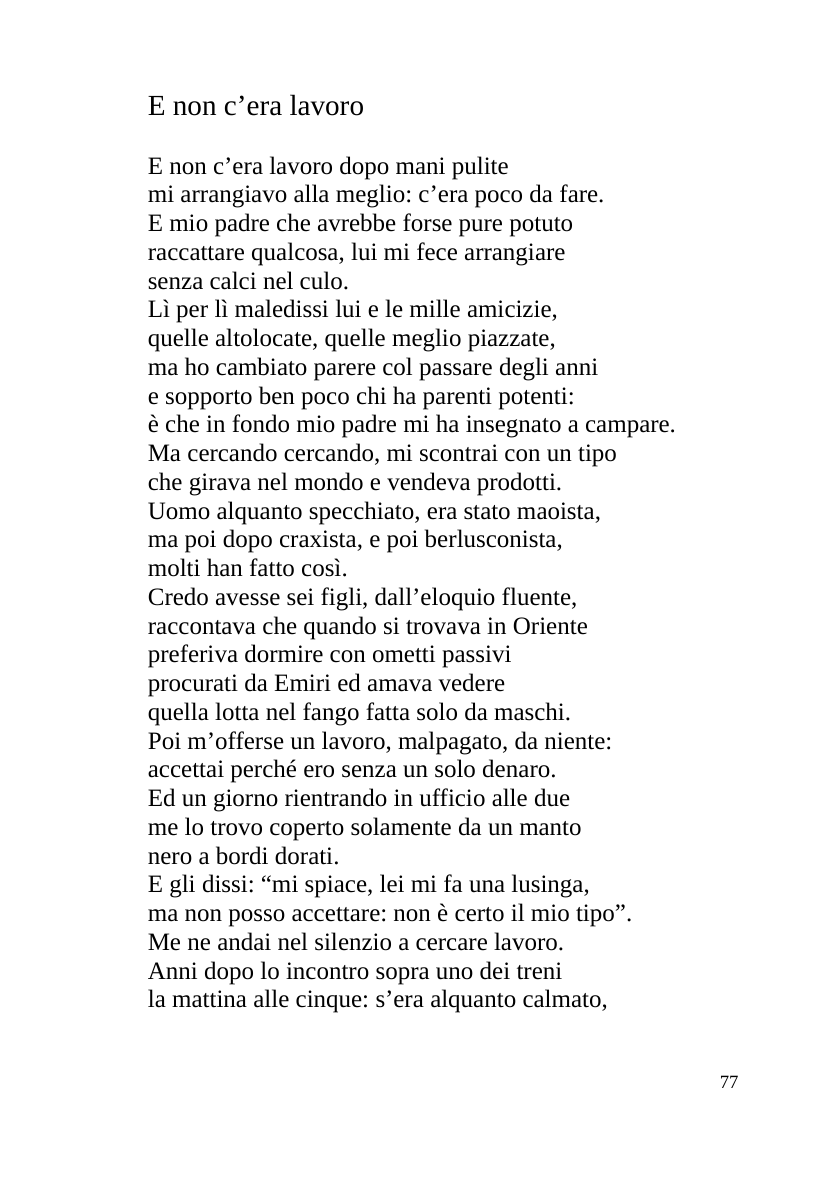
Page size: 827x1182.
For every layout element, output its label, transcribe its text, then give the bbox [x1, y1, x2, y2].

text E mio padre che avrebbe forse pure potuto [148, 208, 738, 237]
text E gli dissi: “mi spiace, lei mi fa una lusinga, [148, 869, 738, 898]
text ma poi dopo craxista, e poi berlusconista, [148, 524, 738, 553]
text E non c’era lavoro [148, 88, 738, 122]
text è che in fondo mio padre mi ha insegnato a campare. [148, 409, 738, 438]
text la mattina alle cinque: s’era alquanto calmato, [148, 984, 738, 1013]
text nero a bordi dorati. [148, 841, 738, 869]
text e sopporto ben poco chi ha parenti potenti: [148, 381, 738, 409]
text accettai perché ero senza un solo denaro. [148, 754, 738, 783]
text Ma cercando cercando, mi scontrai con un tipo [148, 438, 738, 467]
text Ed un giorno rientrando in ufficio alle due [148, 783, 738, 812]
text raccontava che quando si trovava in Oriente [148, 611, 738, 639]
text ma ho cambiato parere col passare degli anni [148, 352, 738, 381]
text Uomo alquanto specchiato, era stato maoista, [148, 496, 738, 524]
text procurati da Emiri ed amava vedere [148, 668, 738, 697]
text Me ne andai nel silenzio a cercare lavoro. [148, 927, 738, 956]
text Credo avesse sei figli, dall’eloquio fluente, [148, 582, 738, 611]
text Poi m’offerse un lavoro, malpagato, da niente: [148, 726, 738, 754]
text molti han fatto così. [148, 553, 738, 582]
text che girava nel mondo e vendeva prodotti. [148, 467, 738, 496]
text raccattare qualcosa, lui mi fece arrangiare [148, 237, 738, 266]
text Lì per lì maledissi lui e le mille amicizie, [148, 294, 738, 323]
text ma non posso accettare: non è certo il mio tipo”. [148, 898, 738, 927]
text quelle altolocate, quelle meglio piazzate, [148, 323, 738, 352]
text Anni dopo lo incontro sopra uno dei treni [148, 956, 738, 984]
text me lo trovo coperto solamente da un manto [148, 812, 738, 841]
text senza calci nel culo. [148, 266, 738, 294]
text mi arrangiavo alla meglio: c’era poco da fare. [148, 179, 738, 208]
text preferiva dormire con ometti passivi [148, 639, 738, 668]
text E non c’era lavoro dopo mani pulite [148, 151, 738, 179]
text quella lotta nel fango fatta solo da maschi. [148, 697, 738, 726]
